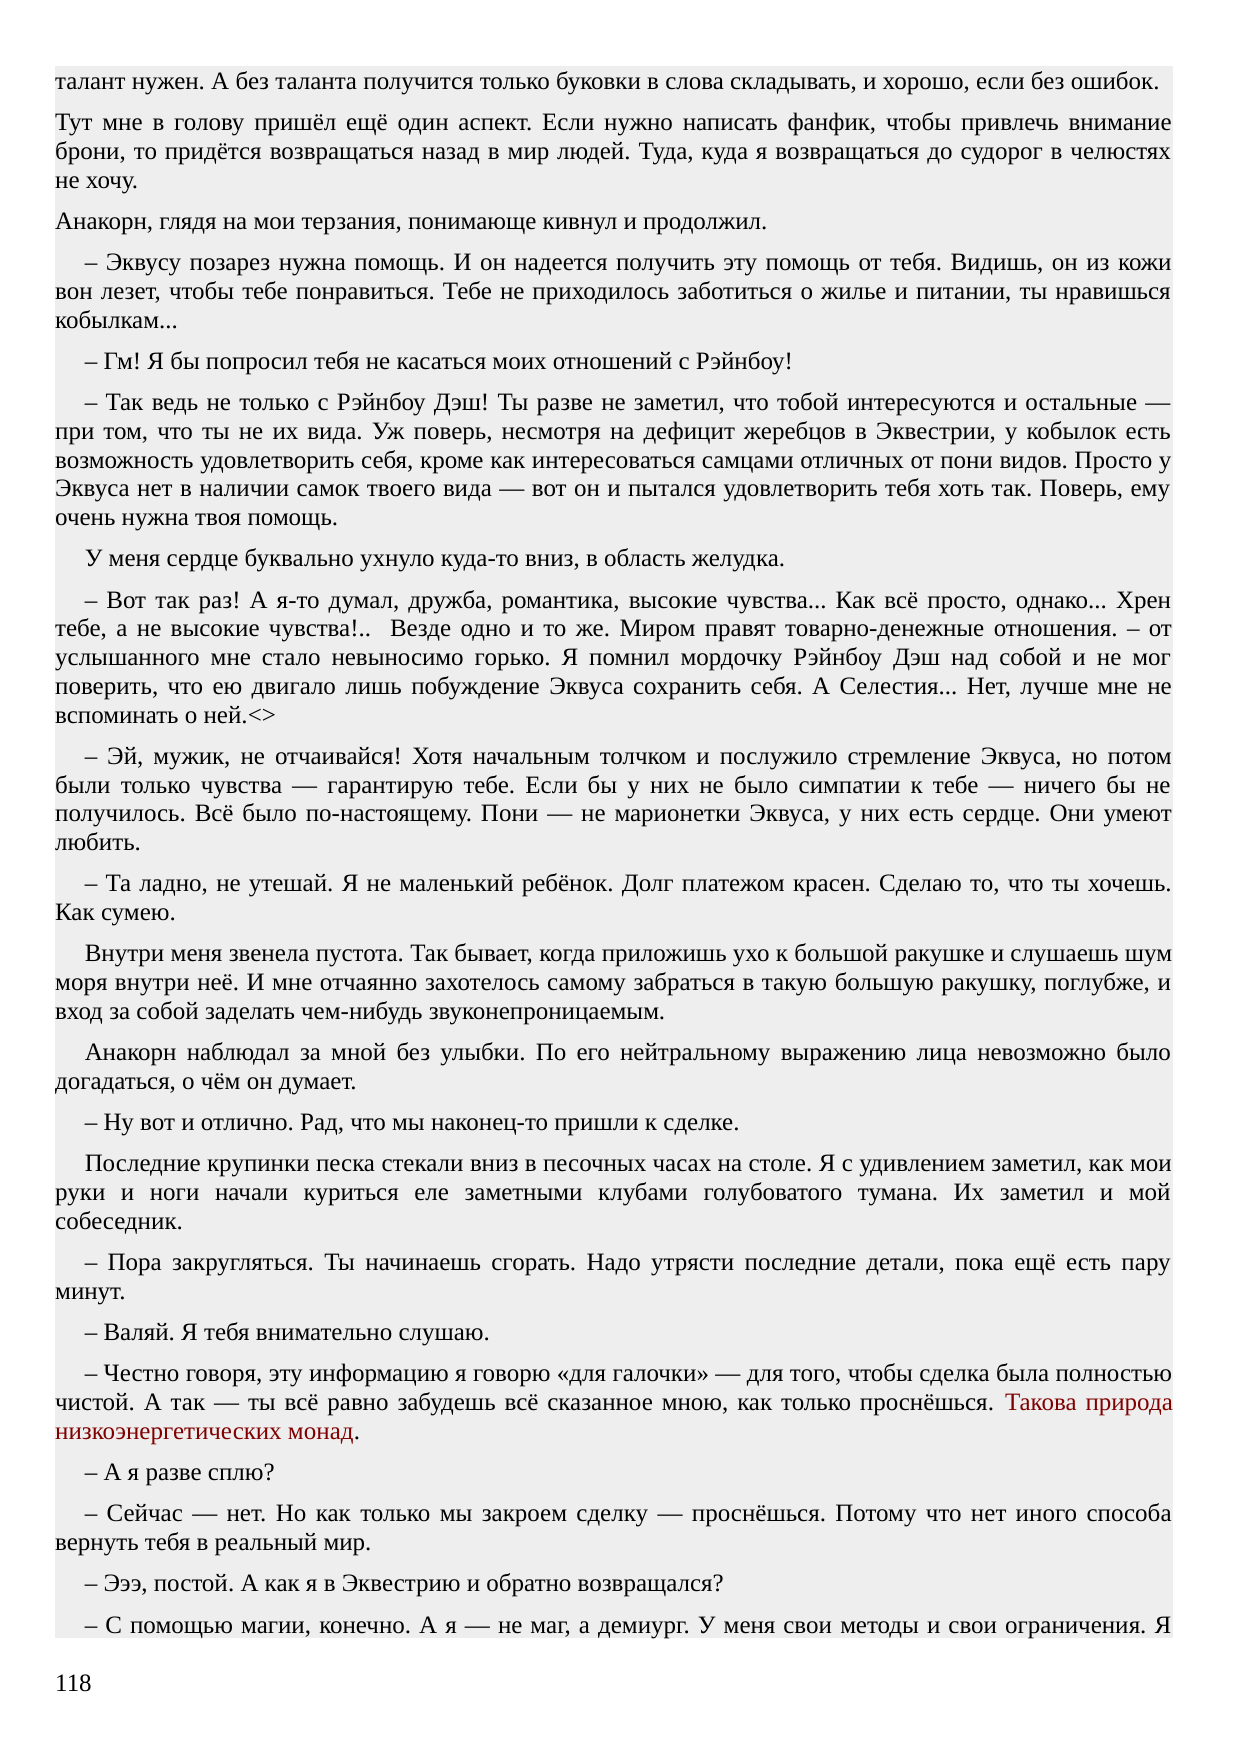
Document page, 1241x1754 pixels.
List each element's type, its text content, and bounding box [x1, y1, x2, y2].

text – Та ладно, не утешай. Я не маленький ребёнок. Долг платежом красен. Сделаю то, что ты хочешь. Как сумею. [55, 868, 1173, 926]
text – Честно говоря, эту информацию я говорю «для галочки» — для того, чтобы сделка была полностью чистой. А так — ты всё равно забудешь всё сказанное мною, как только проснёшься. Такова природа низкоэнергетических монад. [55, 1358, 1173, 1445]
text – А я разве сплю? [55, 1457, 1173, 1486]
text – Гм! Я бы попросил тебя не касаться моих отношений с Рэйнбоу! [55, 346, 1173, 375]
text Последние крупинки песка стекали вниз в песочных часах на столе. Я с удивлением заметил, как мои руки и ноги начали куриться еле заметными клубами голубоватого тумана. Их заметил и мой собеседник. [55, 1148, 1173, 1235]
text – Эй, мужик, не отчаивайся! Хотя начальным толчком и послужило стремление Эквуса, но потом были только чувства — гарантирую тебе. Если бы у них не было симпатии к тебе — ничего бы не получилось. Всё было по-настоящему. Пони — не марионетки Эквуса, у них есть сердце. Они умеют любить. [55, 741, 1173, 856]
text Анакорн наблюдал за мной без улыбки. По его нейтральному выражению лица невозможно было догадаться, о чём он думает. [55, 1037, 1173, 1095]
text талант нужен. А без таланта получится только буковки в слова складывать, и хорошо, если без ошибок. [55, 66, 1173, 95]
text – Вот так раз! А я-то думал, дружба, романтика, высокие чувства... Как всё просто, однако... Хрен тебе, а не высокие чувства!.. Везде одно и то же. Миром правят товарно-денежные отношения. – от услышанного мне стало невыносимо горько. Я помнил мордочку Рэйнбоу Дэш над собой и не мог поверить, что ею двигало лишь побуждение Эквуса сохранить себя. А Селестия... Нет, лучше мне не вспоминать о ней.<> [55, 585, 1173, 728]
text – Так ведь не только с Рэйнбоу Дэш! Ты разве не заметил, что тобой интересуются и остальные — при том, что ты не их вида. Уж поверь, несмотря на дефицит жеребцов в Эквестрии, у кобылок есть возможность удовлетворить себя, кроме как интересоваться самцами отличных от пони видов. Просто у Эквуса нет в наличии самок твоего вида — вот он и пытался удовлетворить тебя хоть так. Поверь, ему очень нужна твоя помощь. [55, 387, 1173, 531]
text Внутри меня звенела пустота. Так бывает, когда приложишь ухо к большой ракушке и слушаешь шум моря внутри неё. И мне отчаянно захотелось самому забраться в такую большую ракушку, поглубже, и вход за собой заделать чем-нибудь звуконепроницаемым. [55, 938, 1173, 1025]
text Тут мне в голову пришёл ещё один аспект. Если нужно написать фанфик, чтобы привлечь внимание брони, то придётся возвращаться назад в мир людей. Туда, куда я возвращаться до судорог в челюстях не хочу. [55, 107, 1173, 193]
text Анакорн, глядя на мои терзания, понимающе кивнул и продолжил. [55, 206, 1173, 235]
text – Сейчас — нет. Но как только мы закроем сделку — проснёшься. Потому что нет иного способа вернуть тебя в реальный мир. [55, 1498, 1173, 1556]
text – Эээ, постой. А как я в Эквестрию и обратно возвращался? [55, 1568, 1173, 1597]
text – Ну вот и отлично. Рад, что мы наконец-то пришли к сделке. [55, 1107, 1173, 1136]
text – Эквусу позарез нужна помощь. И он надеется получить эту помощь от тебя. Видишь, он из кожи вон лезет, чтобы тебе понравиться. Тебе не приходилось заботиться о жилье и питании, ты нравишься кобылкам... [55, 247, 1173, 333]
text – Валяй. Я тебя внимательно слушаю. [55, 1317, 1173, 1346]
text – Пора закругляться. Ты начинаешь сгорать. Надо утрясти последние детали, пока ещё есть пару минут. [55, 1247, 1173, 1305]
text У меня сердце буквально ухнуло куда-то вниз, в область желудка. [55, 543, 1173, 572]
text – С помощью магии, конечно. А я — не маг, а демиург. У меня свои методы и свои ограничения. Я [55, 1610, 1173, 1638]
